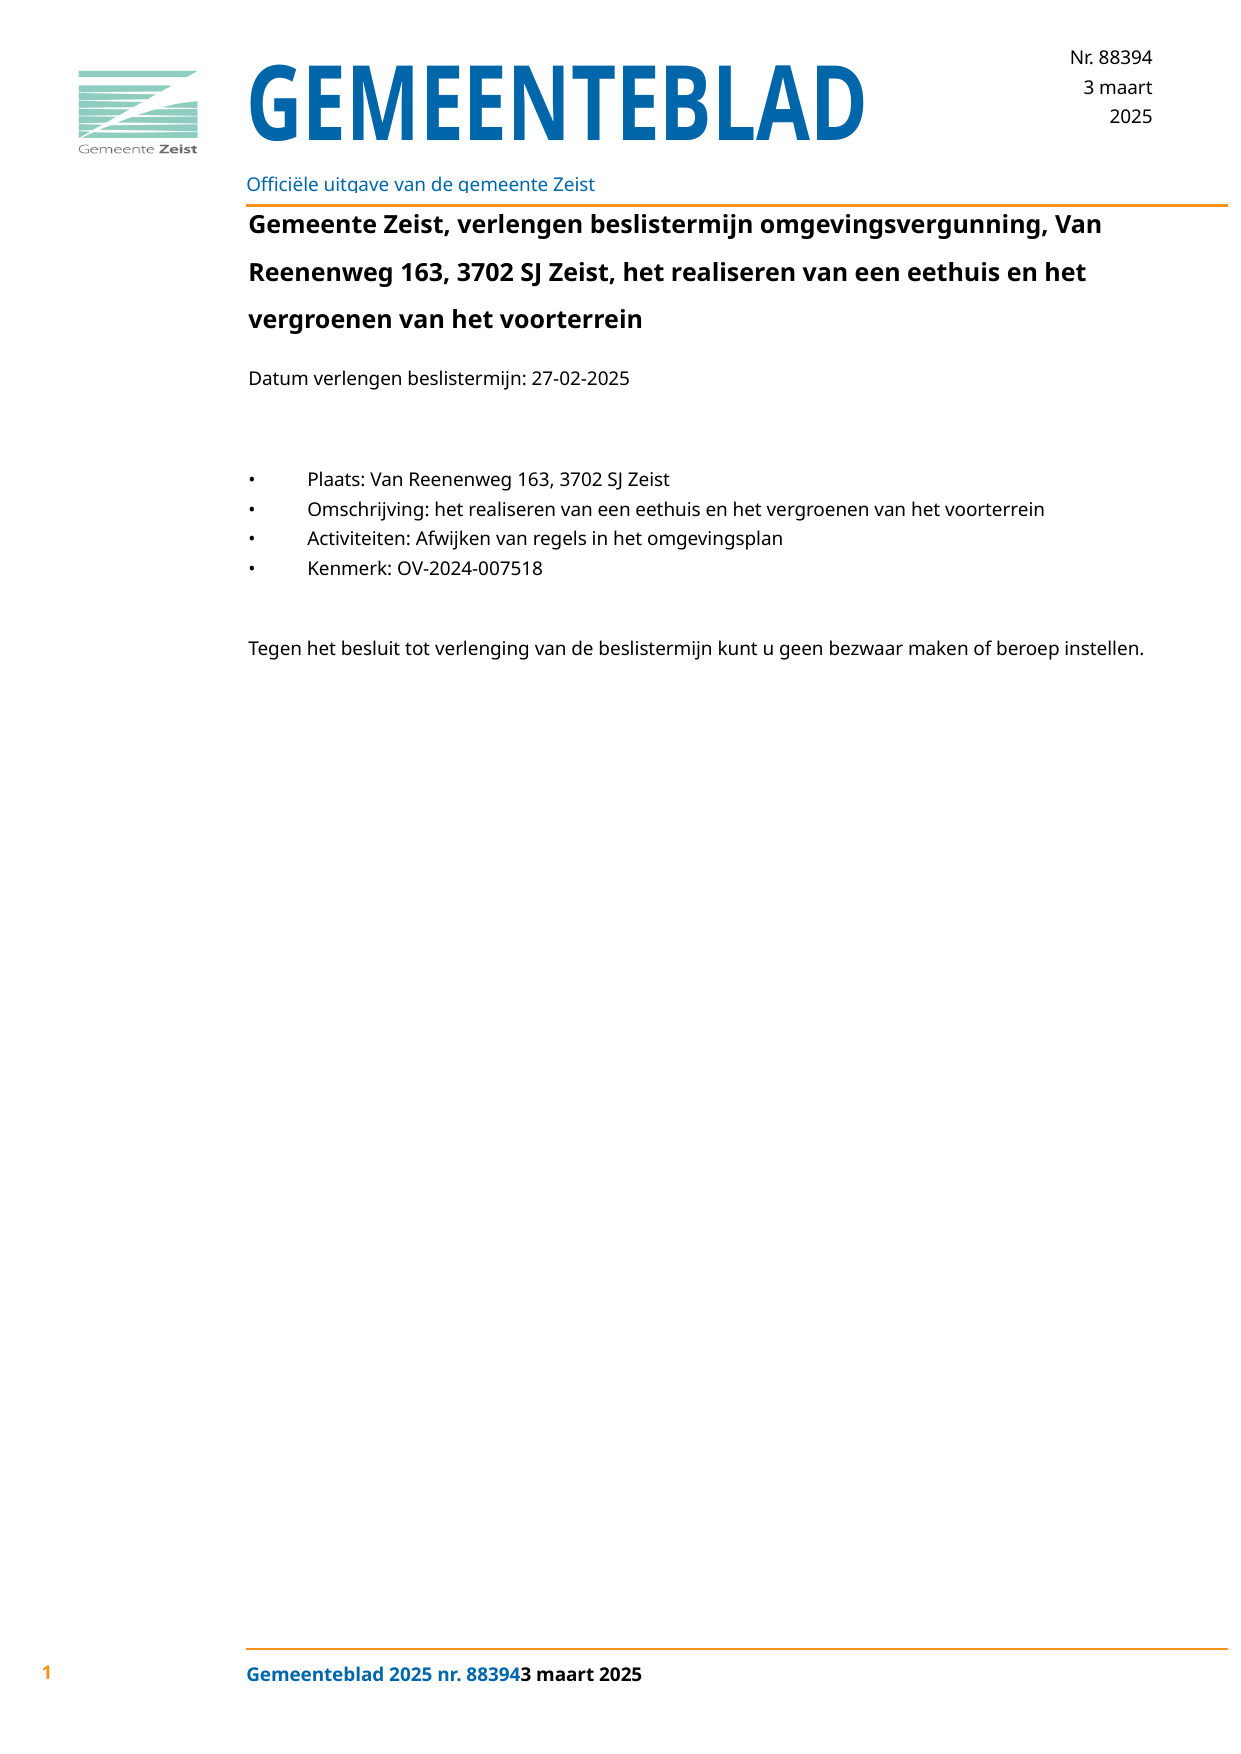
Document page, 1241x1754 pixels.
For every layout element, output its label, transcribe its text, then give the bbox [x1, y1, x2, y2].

list Plaats: Van Reenenweg 163, 3702 SJ Zeist [248, 466, 1152, 492]
text Gemeente Zeist, verlengen beslistermijn omgevingsvergunning, Van Reenenweg 163, 3702 SJ Zeist, het realiseren van een eethuis en het vergroenen van het voorterrein [248, 207, 1152, 336]
text Tegen het besluit tot verlenging van de beslistermijn kunt u geen bezwaar maken of beroep instellen. [248, 635, 1152, 661]
picture [41, 47, 231, 172]
list Kenmerk: OV-2024-007518 [248, 555, 1152, 581]
text Datum verlengen beslistermijn: 27-02-2025 [248, 366, 1152, 391]
list Activiteiten: Afwijken van regels in het omgevingsplan [248, 526, 1152, 551]
list Omschrijving: het realiseren van een eethuis en het vergroenen van het voorterrein [248, 496, 1152, 522]
